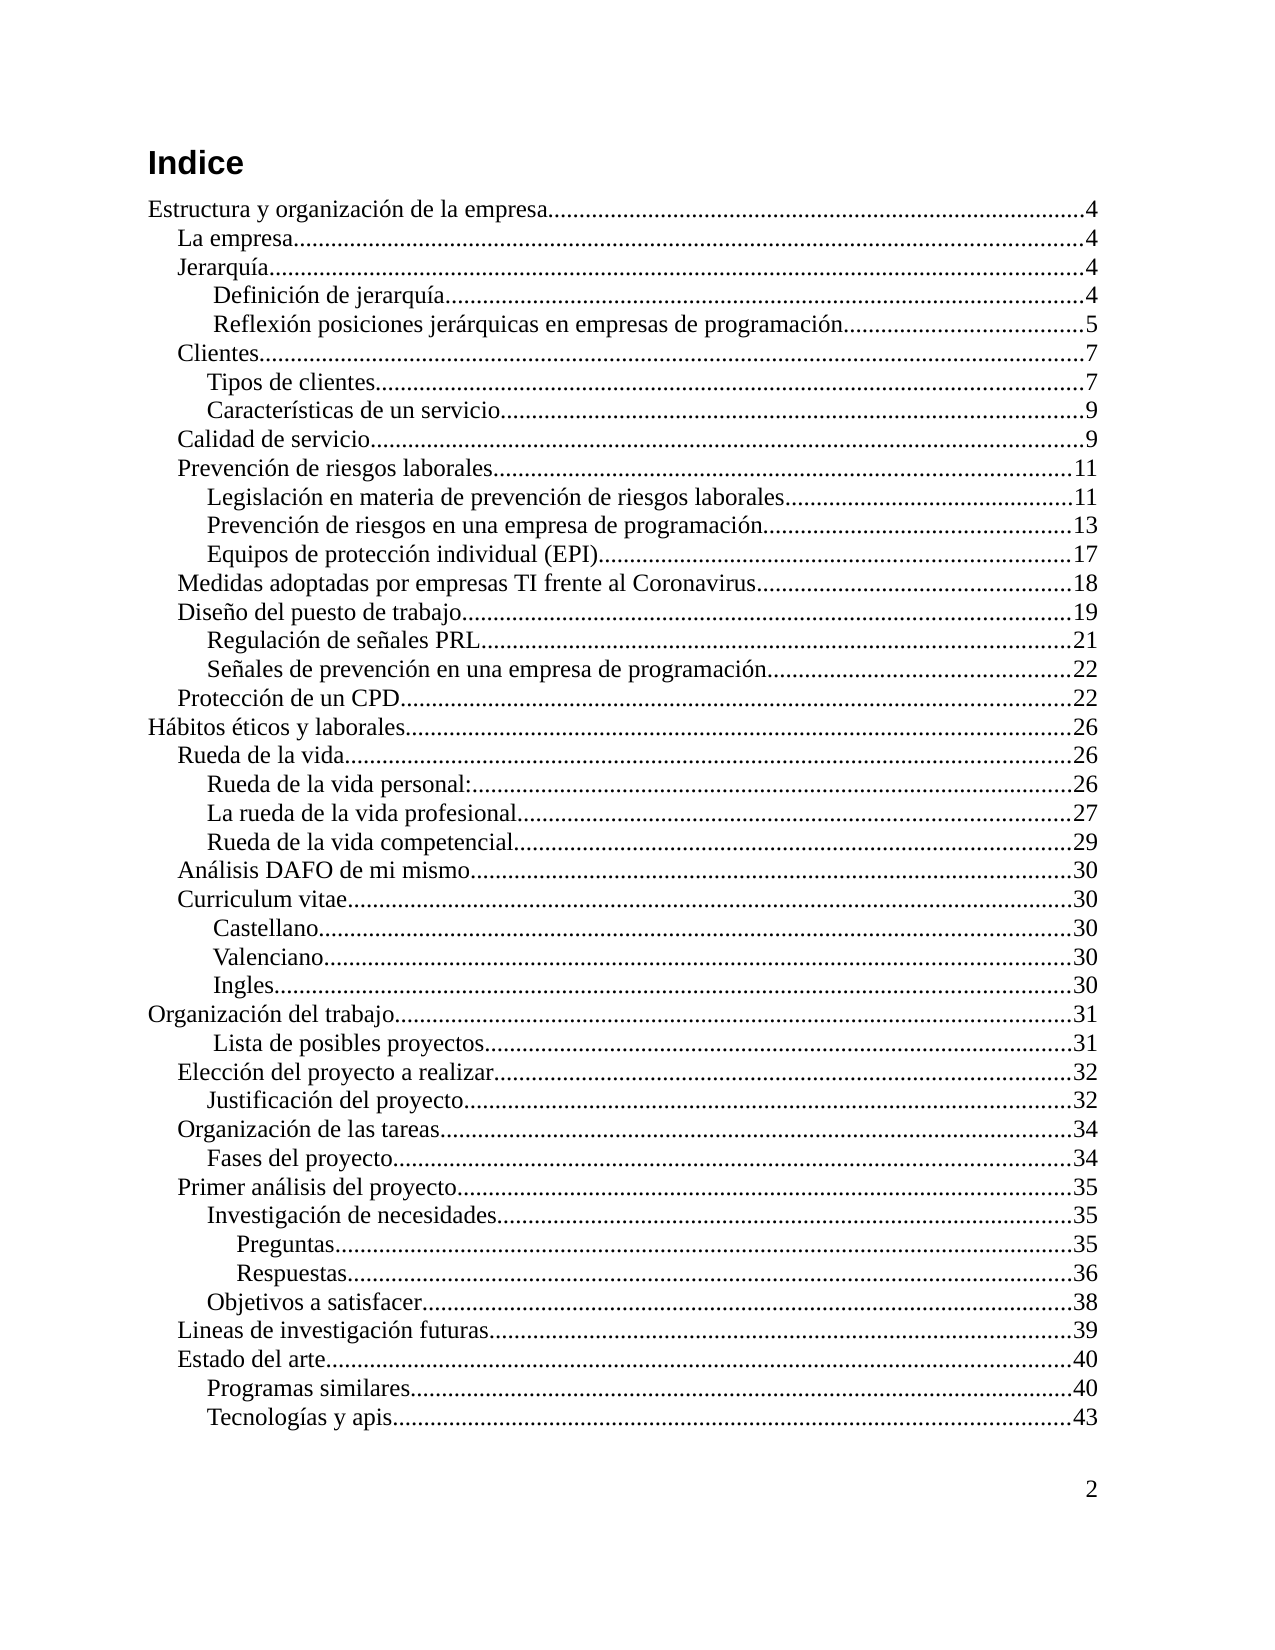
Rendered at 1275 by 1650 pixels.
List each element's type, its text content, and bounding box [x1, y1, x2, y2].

text Equipos de protección individual (EPI) 17 [207, 539, 1098, 568]
text Programas similares 40 [207, 1373, 1098, 1402]
text Curriculum vitae 30 [177, 884, 1098, 913]
text Señales de prevención en una empresa de programación. 22 [207, 654, 1098, 683]
subtitle Indice [148, 143, 1098, 182]
text Lineas de investigación futuras 39 [177, 1315, 1098, 1344]
text Castellano 30 [207, 913, 1098, 942]
text Respuestas 36 [236, 1258, 1098, 1287]
text Características de un servicio 9 [207, 395, 1098, 424]
text Tipos de clientes 7 [207, 367, 1098, 395]
text Definición de jerarquía 4 [207, 280, 1098, 309]
text Investigación de necesidades 35 [207, 1200, 1098, 1229]
text Ingles 30 [207, 970, 1098, 999]
text Tecnologías y apis 43 [207, 1402, 1098, 1430]
text Jerarquía 4 [177, 252, 1098, 280]
text Rueda de la vida 26 [177, 740, 1098, 769]
text Organización del trabajo 31 [148, 999, 1098, 1028]
text Calidad de servicio 9 [177, 424, 1098, 453]
text Hábitos éticos y laborales 26 [148, 712, 1098, 740]
text Objetivos a satisfacer 38 [207, 1287, 1098, 1315]
text Estructura y organización de la empresa 4 [148, 194, 1098, 223]
text Análisis DAFO de mi mismo 30 [177, 855, 1098, 884]
text Prevención de riesgos laborales 11 [177, 453, 1098, 482]
text Diseño del puesto de trabajo 19 [177, 597, 1098, 625]
text Valenciano 30 [207, 942, 1098, 970]
text Rueda de la vida personal: 26 [207, 769, 1098, 798]
text Primer análisis del proyecto 35 [177, 1172, 1098, 1200]
text Protección de un CPD 22 [177, 683, 1098, 712]
text Medidas adoptadas por empresas TI frente al Coronavirus 18 [177, 568, 1098, 597]
text Lista de posibles proyectos 31 [207, 1028, 1098, 1057]
text La empresa 4 [177, 223, 1098, 252]
text Elección del proyecto a realizar 32 [177, 1057, 1098, 1085]
text Prevención de riesgos en una empresa de programación 13 [207, 510, 1098, 539]
text Estado del arte 40 [177, 1344, 1098, 1373]
text La rueda de la vida profesional 27 [207, 798, 1098, 827]
text Regulación de señales PRL 21 [207, 625, 1098, 654]
text Preguntas 35 [236, 1229, 1098, 1258]
text Rueda de la vida competencial 29 [207, 827, 1098, 855]
text Reflexión posiciones jerárquicas en empresas de programación 5 [207, 309, 1098, 338]
text Fases del proyecto 34 [207, 1143, 1098, 1172]
text Clientes 7 [177, 338, 1098, 367]
text Justificación del proyecto 32 [207, 1085, 1098, 1114]
text Organización de las tareas 34 [177, 1114, 1098, 1143]
text Legislación en materia de prevención de riesgos laborales 11 [207, 482, 1098, 510]
